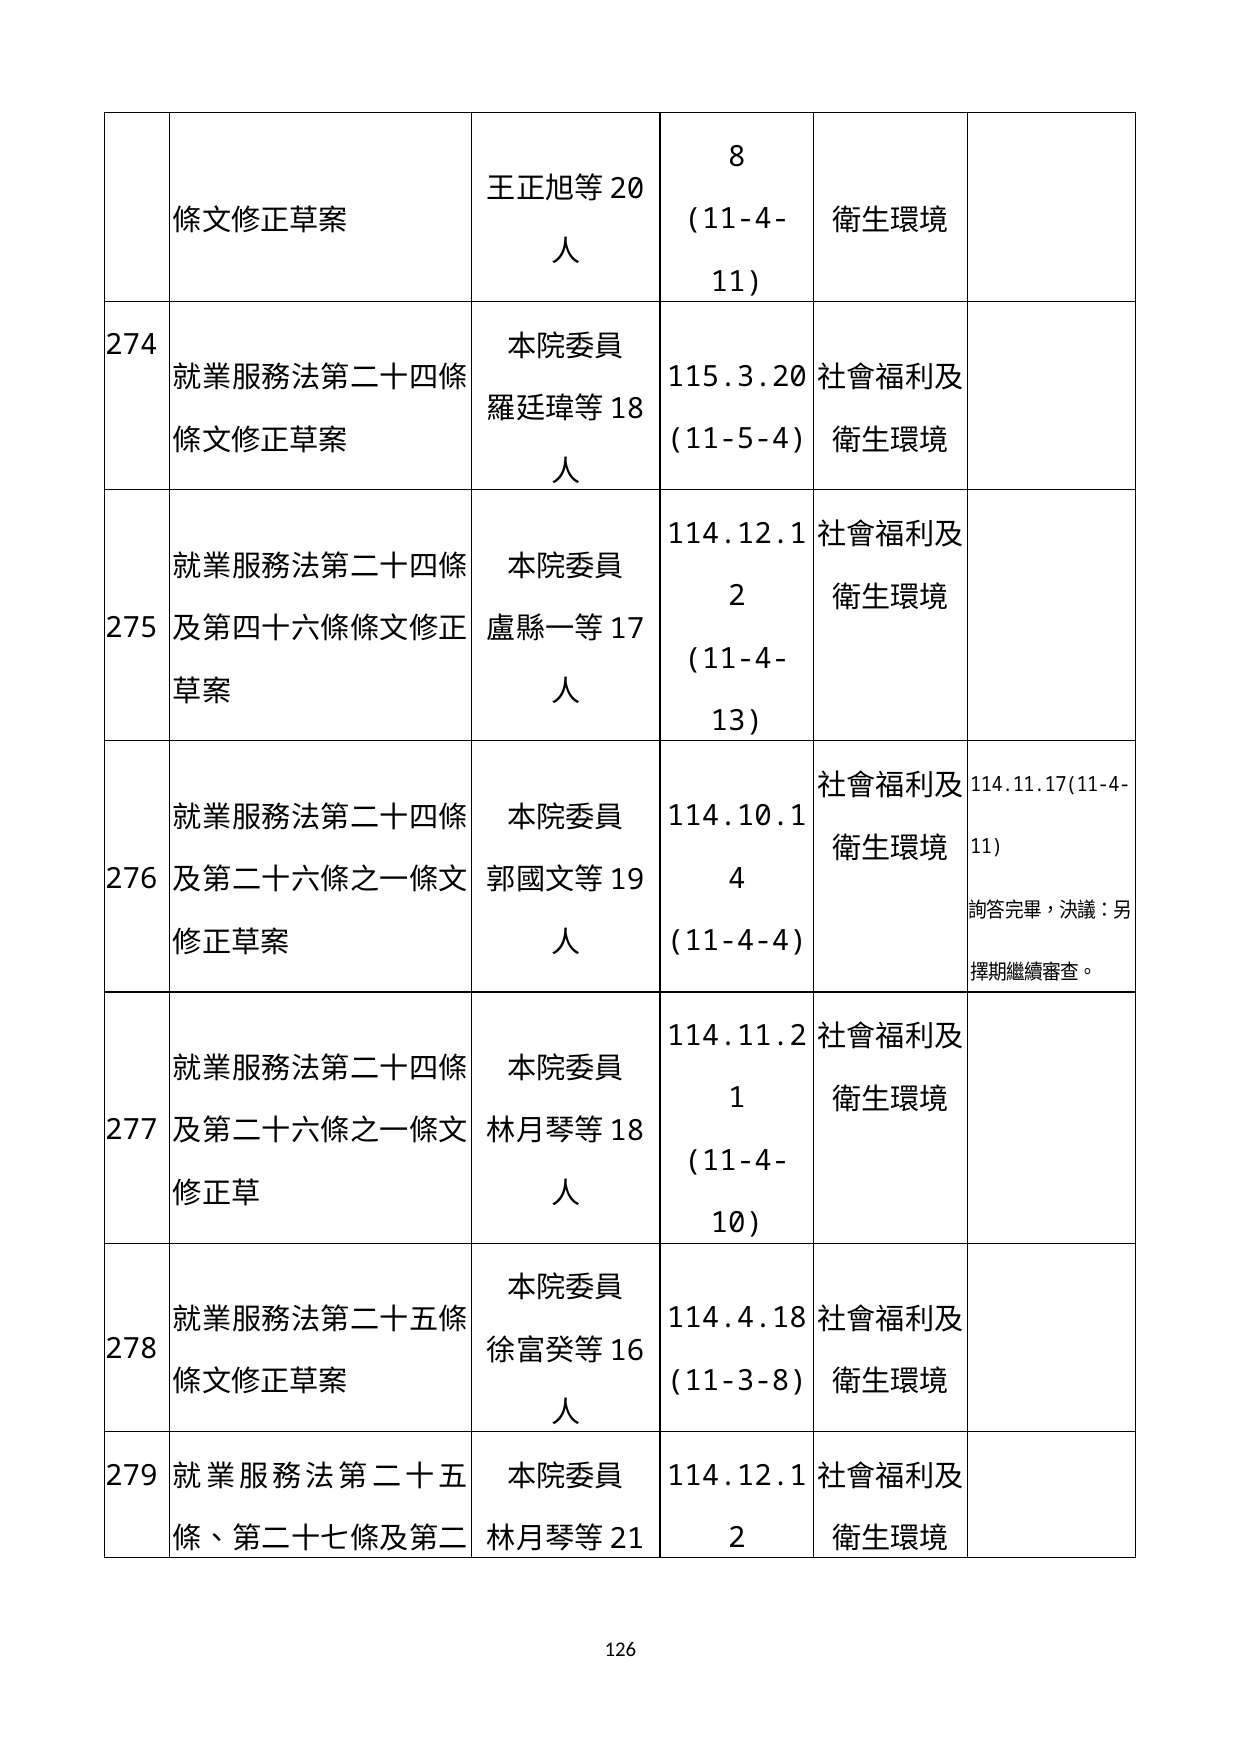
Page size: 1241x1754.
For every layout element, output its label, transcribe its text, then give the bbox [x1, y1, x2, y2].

table_cell 本院委員 林月琴等21 [472, 1432, 659, 1557]
table_cell 社會福利及衛生環境 [814, 993, 967, 1242]
table_cell 本院委員 徐富癸等16人 [472, 1244, 659, 1431]
table_cell [105, 1244, 169, 1431]
table_cell 就業服務法第二十四條及第四十六條條文修正草案 [170, 490, 471, 740]
table_cell 114.12.12 [661, 1432, 813, 1557]
table_cell 社會福利及衛生環境 [814, 302, 967, 489]
table_cell [968, 490, 1135, 740]
table_cell [105, 113, 169, 301]
table_cell 114.11.21 (11-4-10) [661, 993, 813, 1242]
table_cell 本院委員 林月琴等18人 [472, 993, 659, 1242]
table_cell [105, 490, 169, 740]
table_cell 社會福利及衛生環境 [814, 1244, 967, 1431]
table_cell 114.10.14 (11-4-4) [661, 741, 813, 991]
table_cell 就業服務法第二十四條及第二十六條之一條文修正草案 [170, 741, 471, 991]
table_cell 8 (11-4-11) [661, 113, 813, 301]
table_cell 就業服務法第二十五條、第二十七條及第二 [170, 1432, 471, 1557]
table_cell 本院委員 郭國文等19人 [472, 741, 659, 991]
table_cell 115.3.20 (11-5-4) [661, 302, 813, 489]
table_cell 王正旭等20人 [472, 113, 659, 301]
table_cell 衛生環境 [814, 113, 967, 301]
table_cell [968, 302, 1135, 489]
table_cell [968, 113, 1135, 301]
table_cell [105, 302, 169, 489]
table_cell [105, 741, 169, 991]
table_cell [968, 1432, 1135, 1557]
table_cell 就業服務法第二十四條及第二十六條之一條文修正草 [170, 993, 471, 1242]
table_cell [968, 993, 1135, 1242]
table_cell 社會福利及衛生環境 [814, 741, 967, 991]
table_cell 本院委員 盧縣一等17人 [472, 490, 659, 740]
table_cell 社會福利及衛生環境 [814, 490, 967, 740]
table_cell [105, 1432, 169, 1557]
table_cell 就業服務法第二十五條條文修正草案 [170, 1244, 471, 1431]
table_cell 條文修正草案 [170, 113, 471, 301]
table_cell [968, 1244, 1135, 1431]
table_cell 本院委員 羅廷瑋等18人 [472, 302, 659, 489]
table_cell [105, 993, 169, 1242]
table_cell 114.12.12 (11-4-13) [661, 490, 813, 740]
table_cell 114.11.17(11-4-11) 詢答完畢，決議：另擇期繼續審查。 [968, 741, 1135, 991]
table_cell 社會福利及衛生環境 [814, 1432, 967, 1557]
table_cell 114.4.18 (11-3-8) [661, 1244, 813, 1431]
table_cell 就業服務法第二十四條條文修正草案 [170, 302, 471, 489]
